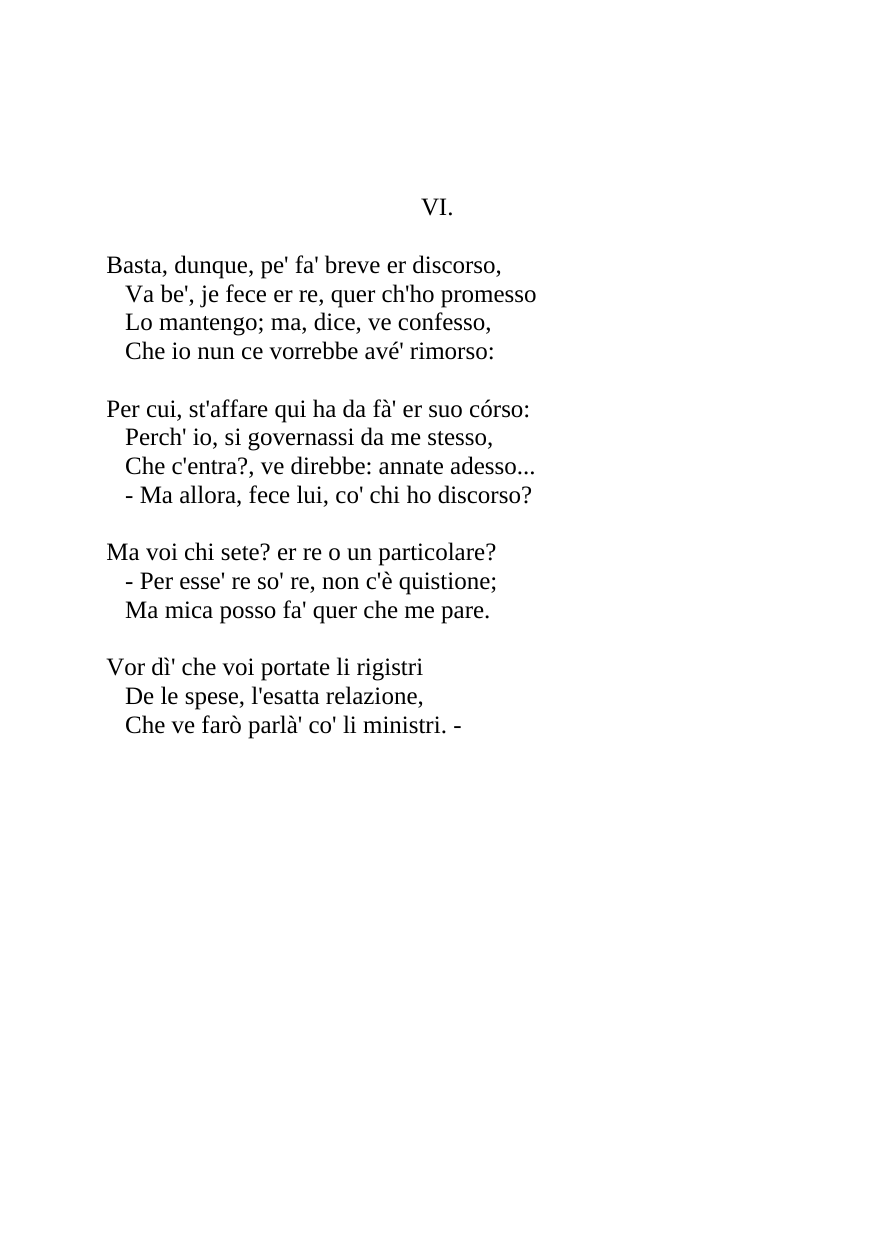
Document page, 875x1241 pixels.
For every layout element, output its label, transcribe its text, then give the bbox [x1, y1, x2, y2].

text Perch' io, si governassi da me stesso, [125, 422, 768, 451]
text Vor dì' che voi portate li rigistri [106, 652, 768, 681]
text Per cui, st'affare qui ha da fà' er suo córso: [106, 394, 768, 422]
text Lo mantengo; ma, dice, ve confesso, [125, 307, 768, 336]
text - Ma allora, fece lui, co' chi ho discorso? [125, 480, 768, 509]
text De le spese, l'esatta relazione, [125, 681, 768, 710]
text Basta, dunque, pe' fa' breve er discorso, [106, 250, 768, 279]
text - Per esse' re so' re, non c'è quistione; [125, 566, 768, 595]
text Va be', je fece er re, quer ch'ho promesso [125, 279, 768, 307]
text Ma voi chi sete? er re o un particolare? [106, 537, 768, 566]
text Che io nun ce vorrebbe avé' rimorso: [125, 336, 768, 365]
text Che c'entra?, ve direbbe: annate adesso... [125, 451, 768, 480]
text Che ve farò parlà' co' li ministri. - [125, 710, 768, 739]
text Ma mica posso fa' quer che me pare. [125, 595, 768, 624]
text VI. [106, 192, 768, 221]
